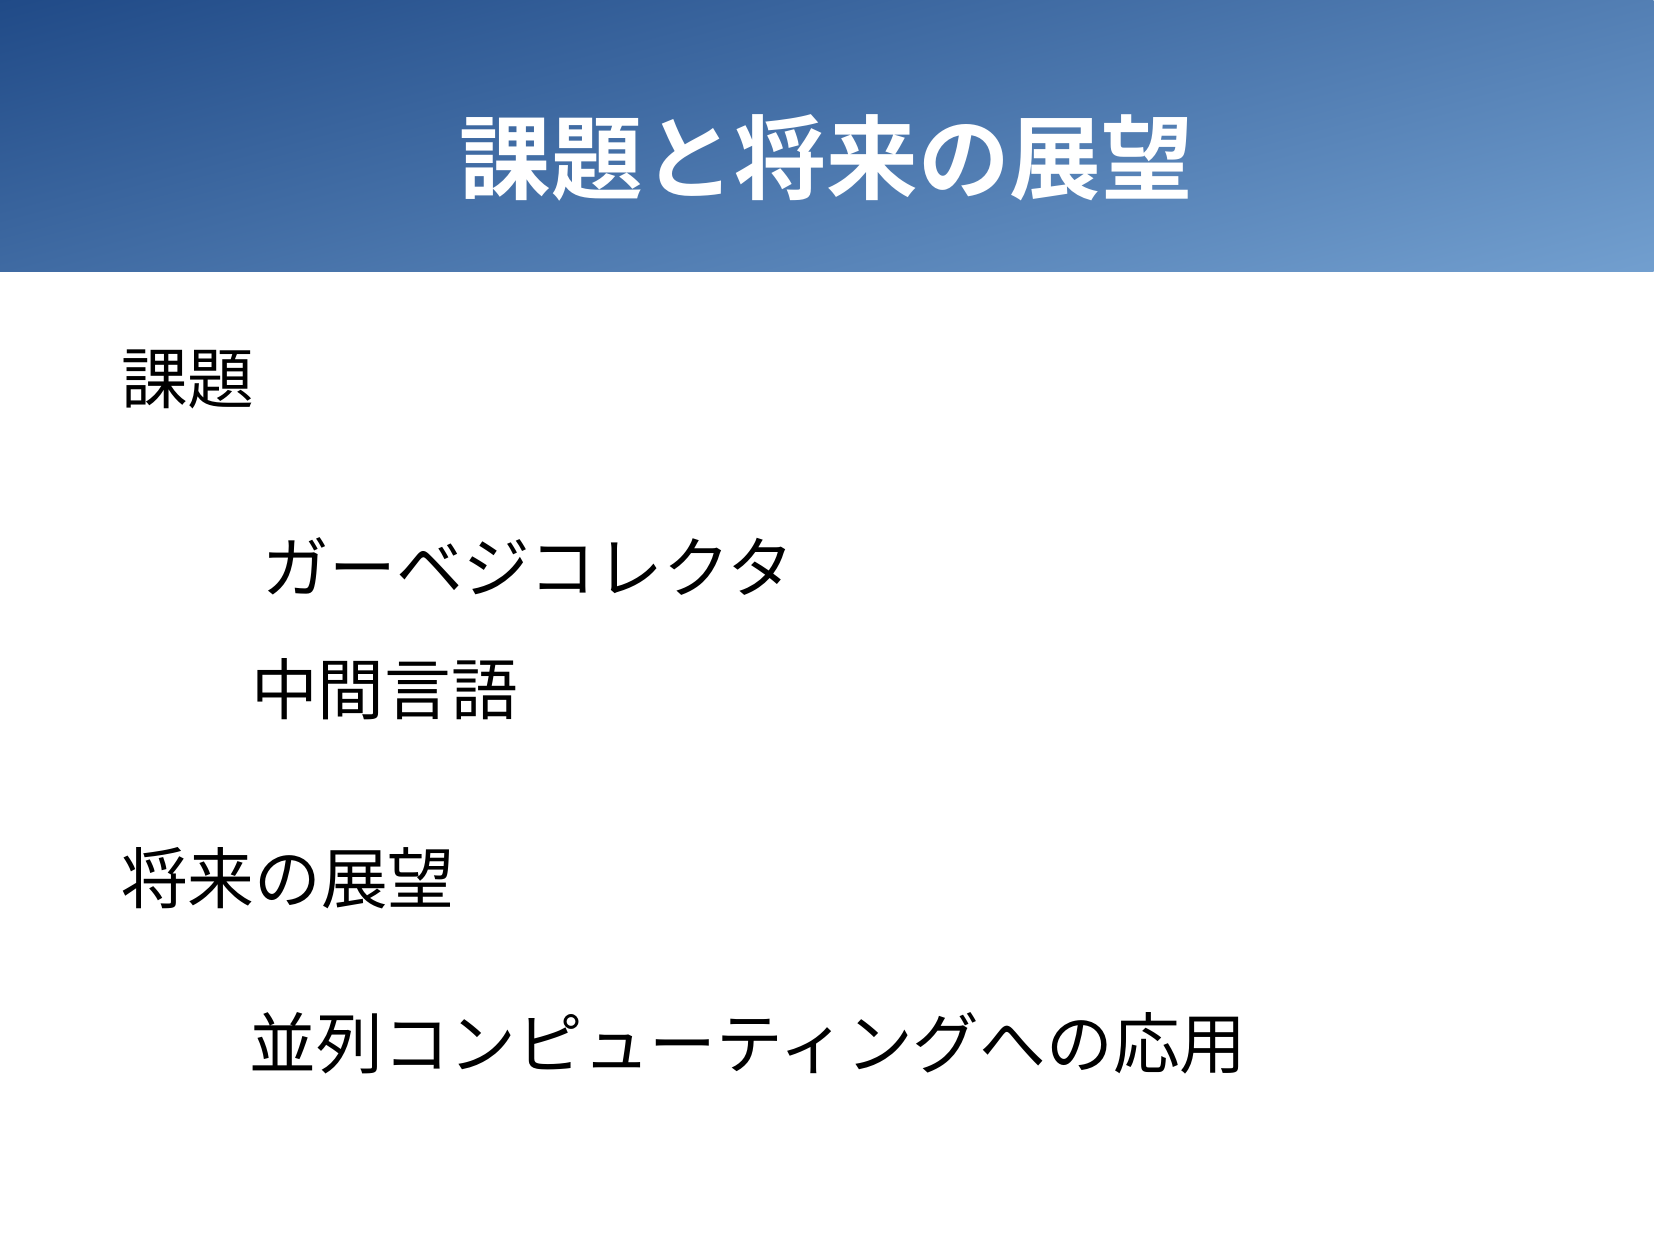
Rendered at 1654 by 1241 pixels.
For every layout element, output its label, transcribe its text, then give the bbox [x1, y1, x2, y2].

text_box 将来の展望 [106, 818, 470, 934]
text_box 中間言語 [236, 629, 533, 745]
title 課題と将来の展望 [82, 49, 1571, 257]
text_box 並列コンピューティングへの応用 [234, 983, 1266, 1099]
text_box ガーベジコレクタ [248, 507, 812, 623]
text_box 課題 [106, 318, 270, 434]
